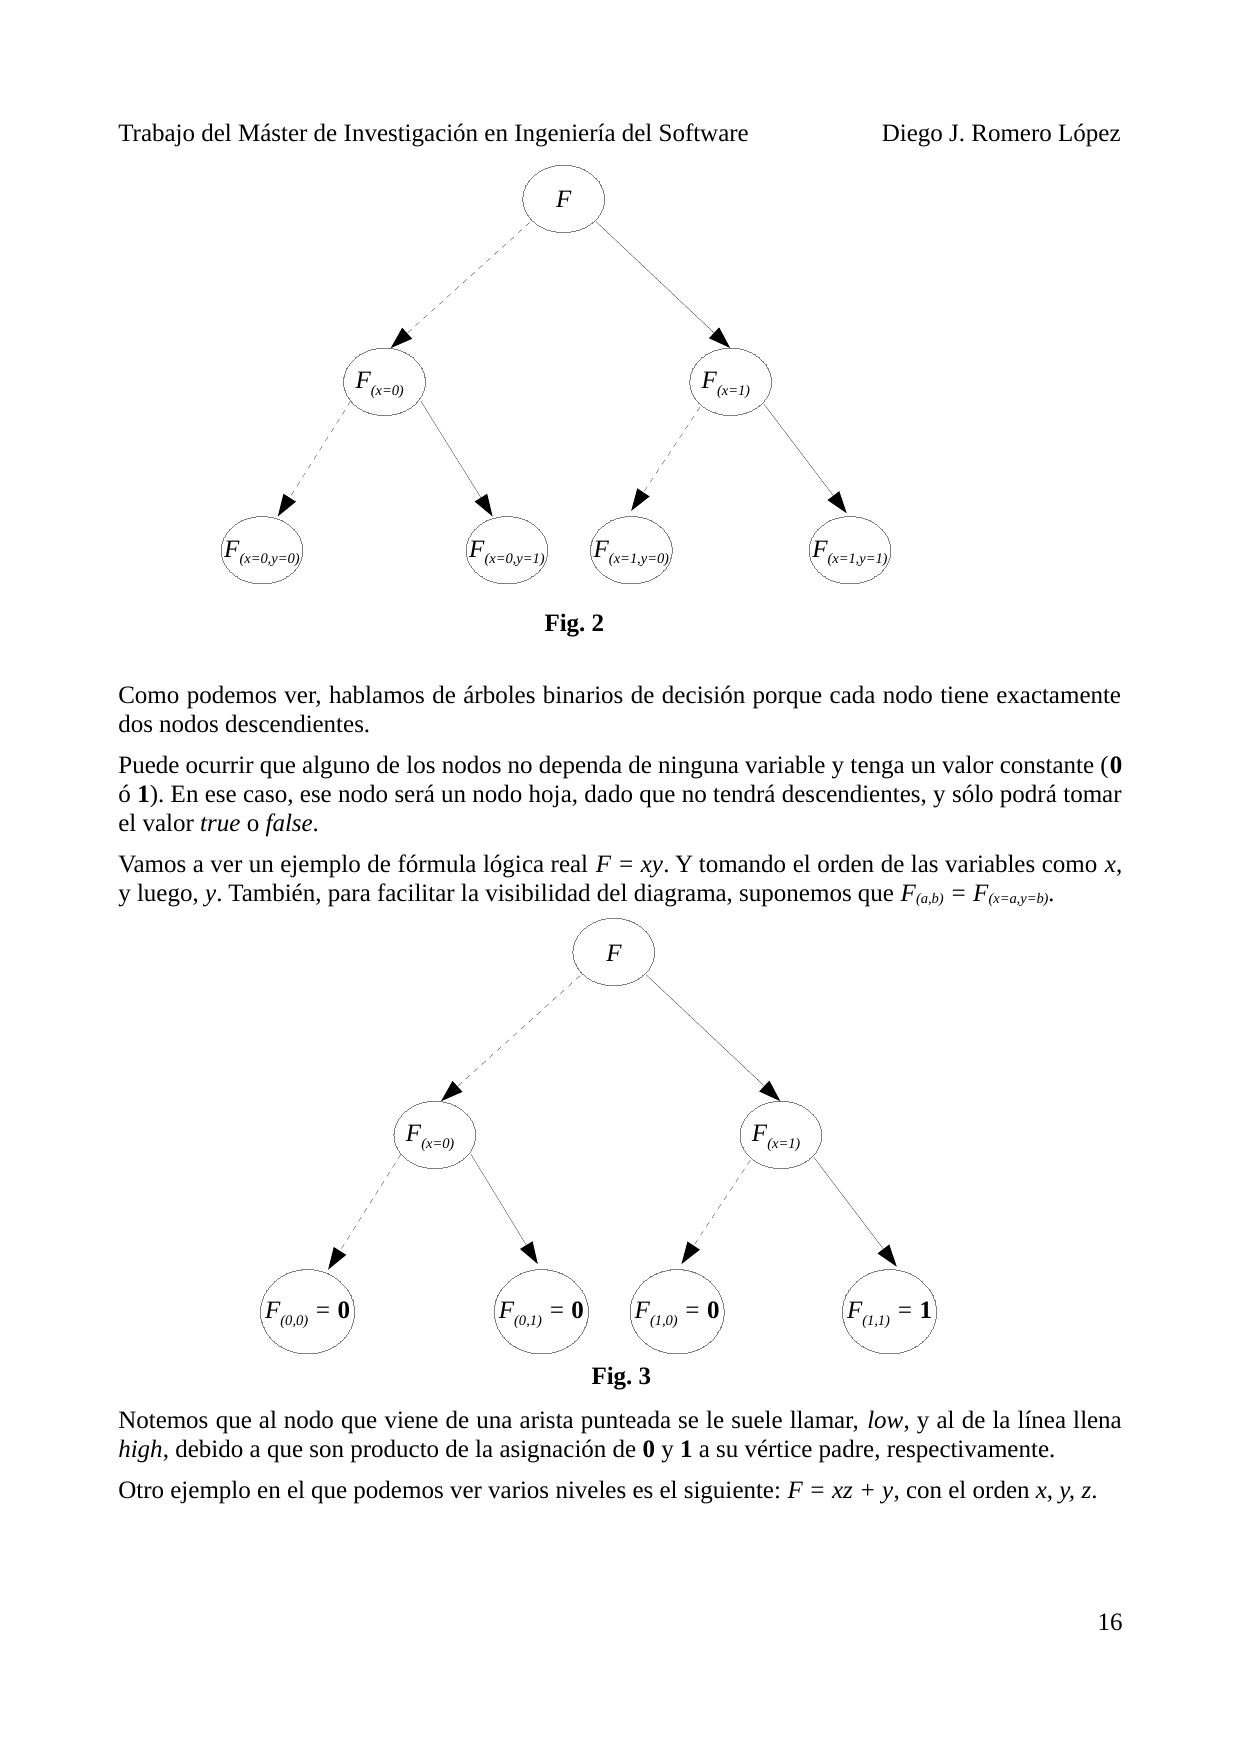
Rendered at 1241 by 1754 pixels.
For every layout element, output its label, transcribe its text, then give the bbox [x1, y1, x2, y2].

text Como podemos ver, hablamos de árboles binarios de decisión porque cada nodo tiene exactamente dos nodos descendientes. [118, 680, 1122, 738]
text Vamos a ver un ejemplo de fórmula lógica real F = xy. Y tomando el orden de las variables como x, y luego, y. También, para facilitar la visibilidad del diagrama, suponemos que F(a,b) = F(x=a,y=b). [118, 849, 1122, 907]
text Notemos que al nodo que viene de una arista punteada se le suele llamar, low, y al de la línea llena high, debido a que son producto de la asignación de 0 y 1 a su vértice padre, respectivamente. [118, 919, 1122, 1462]
text Puede ocurrir que alguno de los nodos no dependa de ninguna variable y tenga un valor constante (0 ó 1). En ese caso, ese nodo será un nodo hoja, dado que no tendrá descendientes, y sólo podrá tomar el valor true o false. [118, 750, 1122, 837]
text Otro ejemplo en el que podemos ver varios niveles es el siguiente: F = xz + y, con el orden x, y, z. [118, 1475, 1122, 1504]
